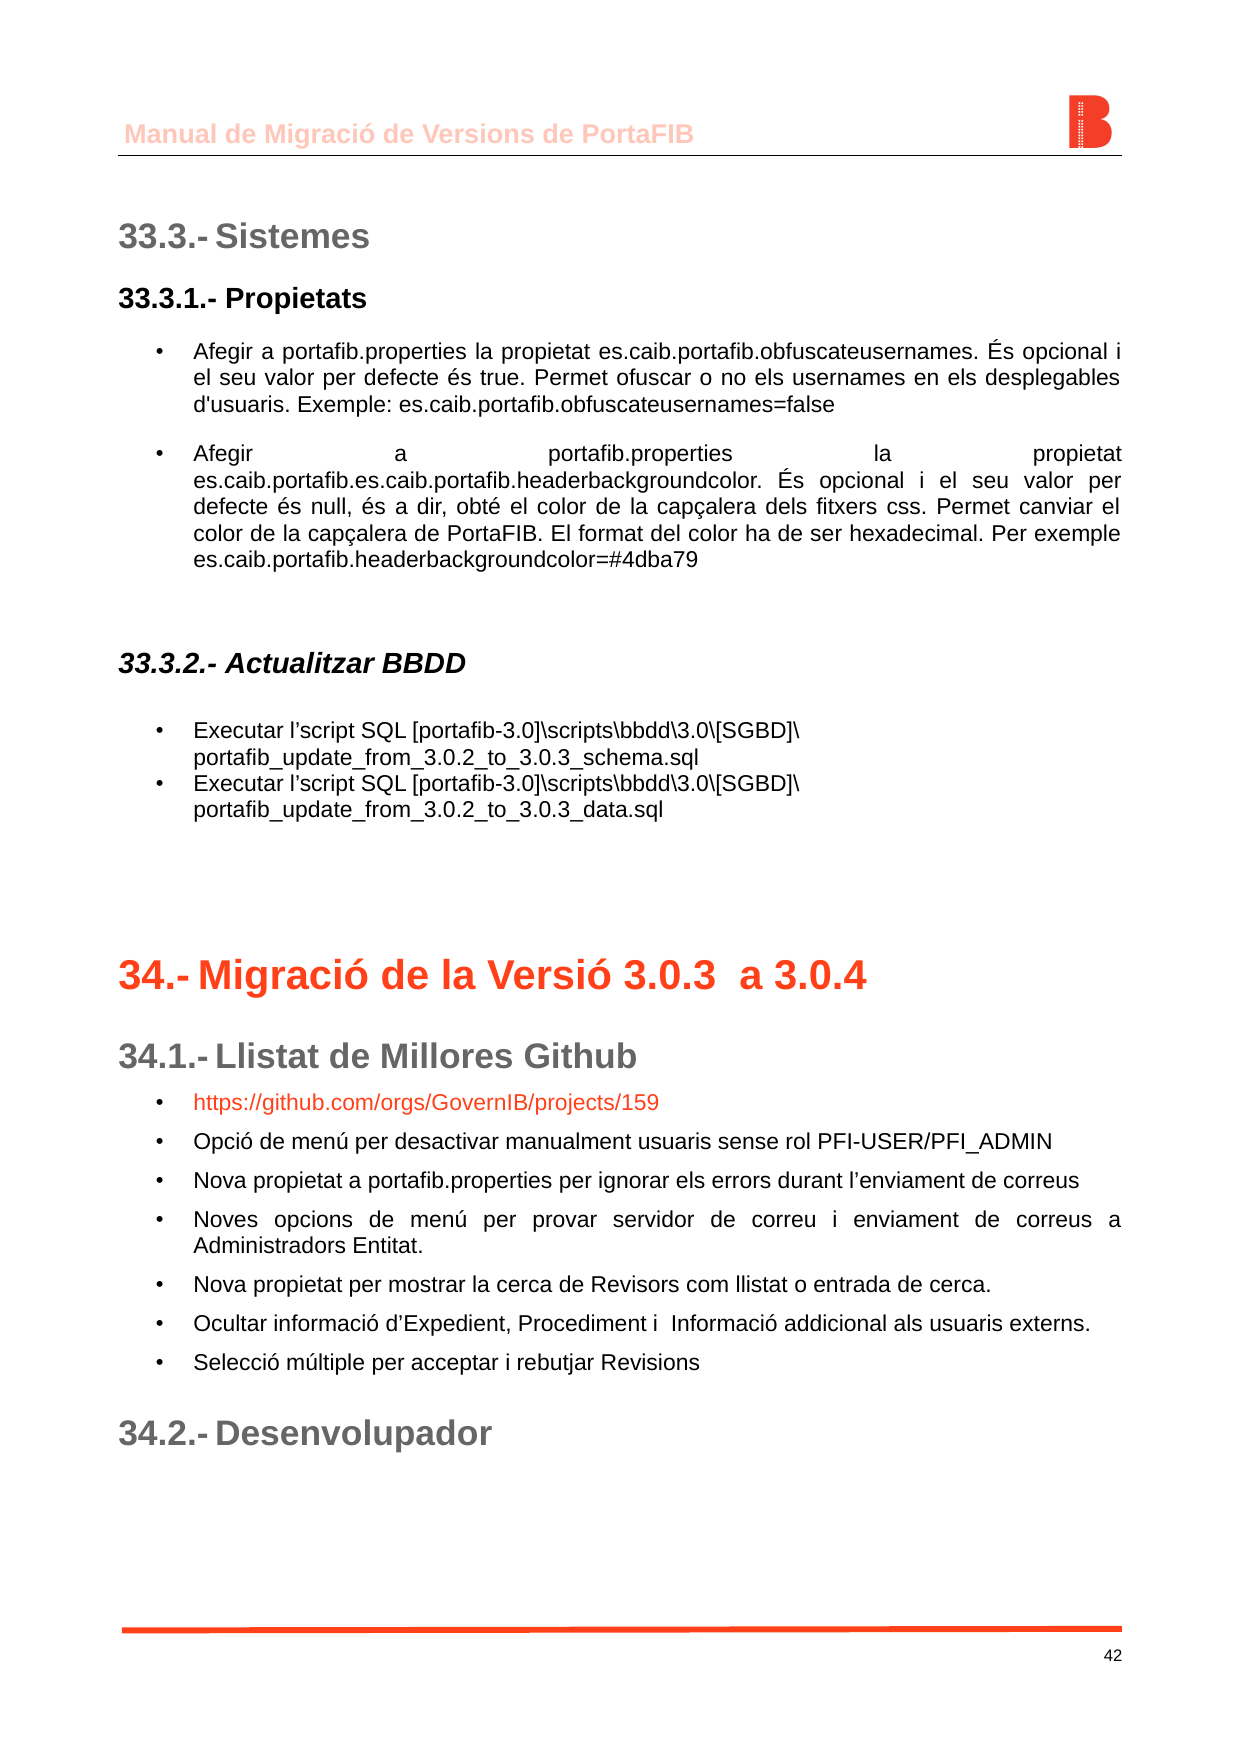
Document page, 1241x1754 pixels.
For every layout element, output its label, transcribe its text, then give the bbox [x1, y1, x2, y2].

list Afegir a portafib.properties la propietat es.caib.portafib.obfuscateusernames. És opcional i el seu valor per defecte és true. Permet ofuscar o no els usernames en els desplegables d'usuaris. Exemple: es.caib.portafib.obfuscateusernames=false [156, 338, 1122, 417]
list Executar l’script SQL [portafib-3.0]\scripts\bbdd\3.0\[SGBD]\portafib_update_from_3.0.2_to_3.0.3_data.sql [156, 770, 1122, 823]
subtitle Propietats [118, 281, 1122, 314]
subtitle Llistat de Millores Github [118, 1036, 1122, 1076]
list Selecció múltiple per acceptar i rebutjar Revisions [156, 1348, 1122, 1375]
list Ocultar informació d’Expedient, Procediment i Informació addicional als usuaris externs. [156, 1309, 1122, 1336]
subtitle Actualitzar BBDD [118, 646, 1122, 679]
subtitle Migració de la Versió 3.0.3 a 3.0.4 [118, 950, 1122, 998]
picture [1063, 94, 1117, 150]
list https://github.com/orgs/GovernIB/projects/159 [156, 1089, 1122, 1115]
subtitle Sistemes [118, 216, 1122, 256]
list Afegir a portafib.properties la propietat es.caib.portafib.es.caib.portafib.headerbackgroundcolor. És opcional i el seu valor per defecte és null, és a dir, obté el color de la capçalera dels fitxers css. Permet canviar el color de la capçalera de PortaFIB. El format del color ha de ser hexadecimal. Per exemple es.caib.portafib.headerbackgroundcolor=#4dba79 [156, 440, 1122, 572]
list Nova propietat a portafib.properties per ignorar els errors durant l’enviament de correus [156, 1167, 1122, 1193]
list Nova propietat per mostrar la cerca de Revisors com llistat o entrada de cerca. [156, 1271, 1122, 1297]
list Noves opcions de menú per provar servidor de correu i enviament de correus a Administradors Entitat. [156, 1206, 1122, 1258]
subtitle Desenvolupador [118, 1412, 1122, 1453]
list Opció de menú per desactivar manualment usuaris sense rol PFI-USER/PFI_ADMIN [156, 1128, 1122, 1154]
list Executar l’script SQL [portafib-3.0]\scripts\bbdd\3.0\[SGBD]\portafib_update_from_3.0.2_to_3.0.3_schema.sql [156, 717, 1122, 770]
